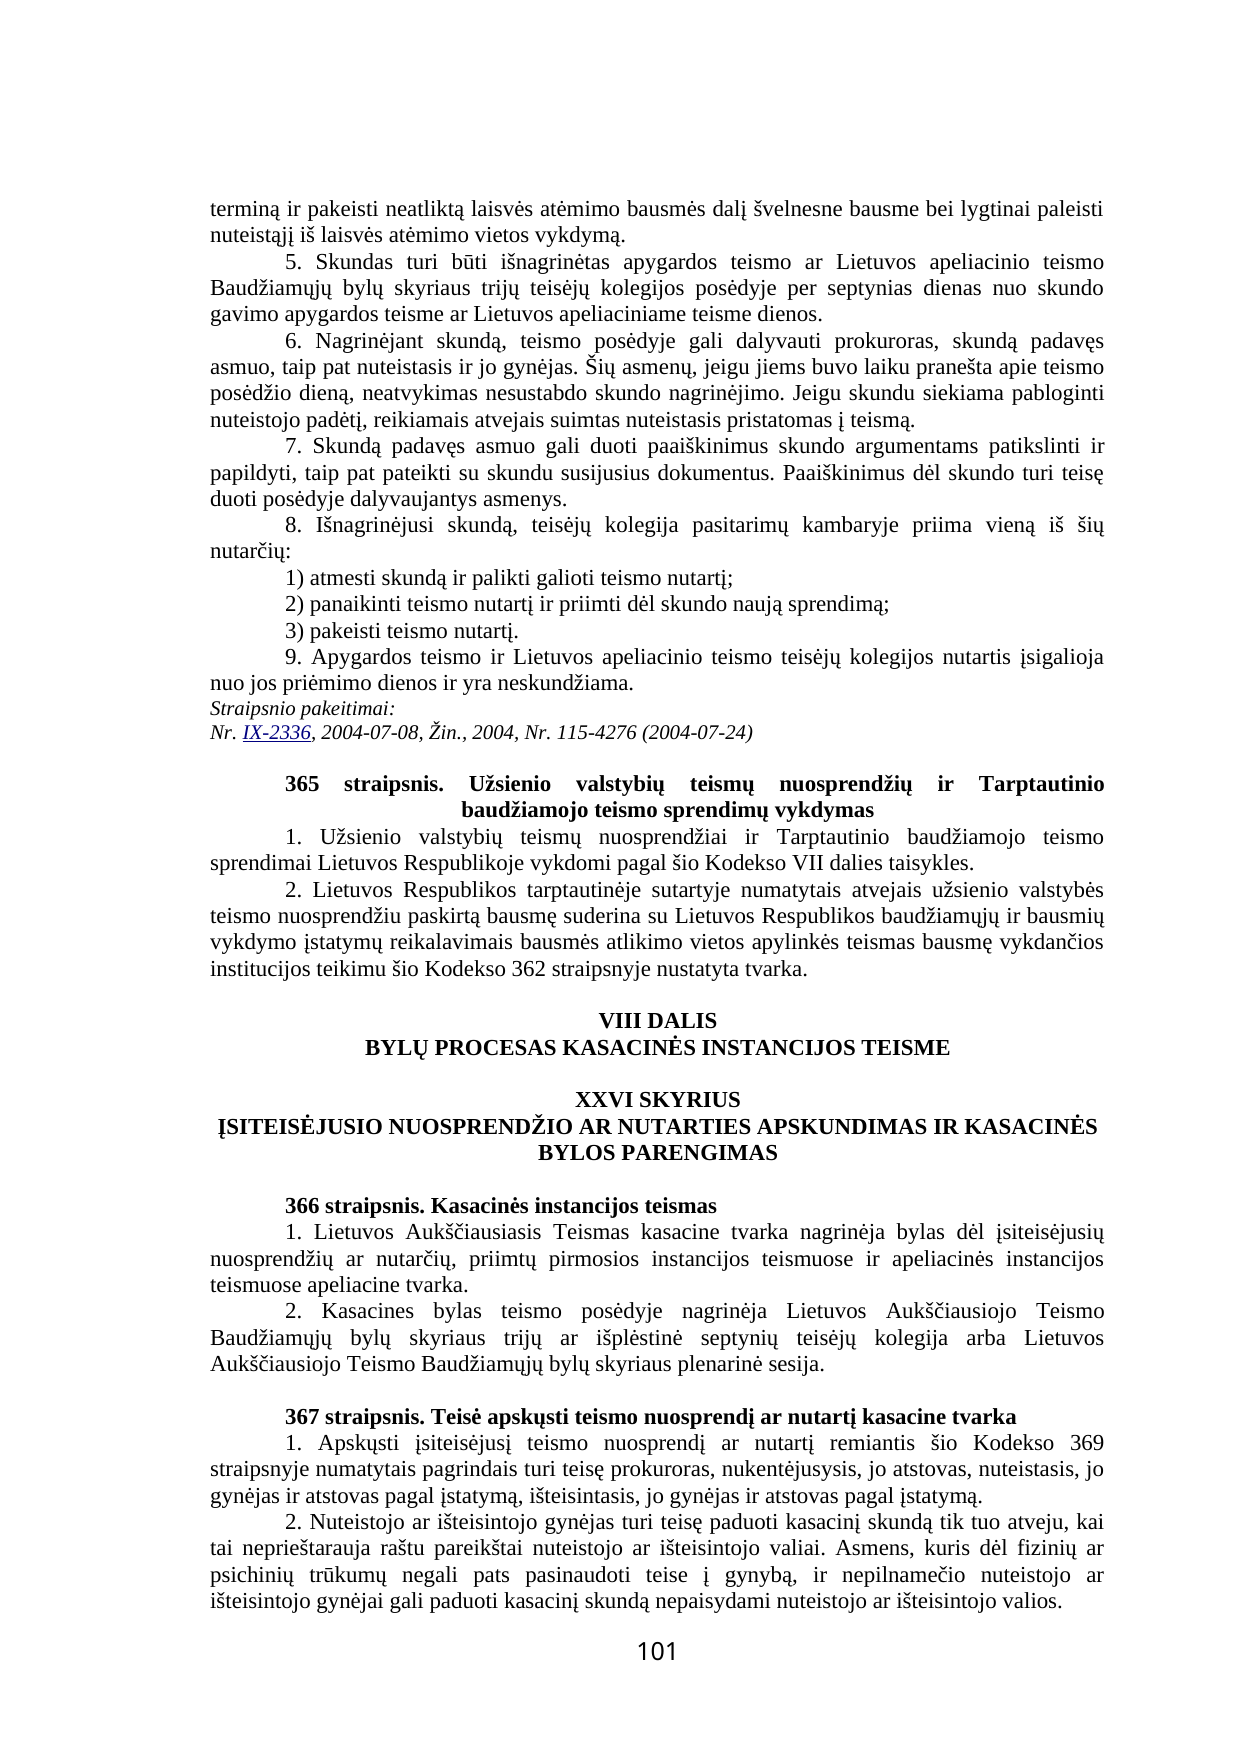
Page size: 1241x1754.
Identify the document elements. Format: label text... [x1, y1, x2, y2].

text Bylų procesas kasacinės instancijos teisme [210, 1034, 1106, 1060]
text 2. Kasacines bylas teismo posėdyje nagrinėja Lietuvos Aukščiausiojo Teismo Baudžiamųjų bylų skyriaus trijų ar išplėstinė septynių teisėjų kolegija arba Lietuvos Aukščiausiojo Teismo Baudžiamųjų bylų skyriaus plenarinė sesija. [210, 1297, 1106, 1376]
subtitle VIII dalis [210, 1007, 1106, 1034]
text 3) pakeisti teismo nutartį. [210, 617, 1106, 643]
subtitle XXVI skyrius [210, 1086, 1106, 1113]
text 2) panaikinti teismo nutartį ir priimti dėl skundo naują sprendimą; [210, 590, 1106, 617]
text 2. Nuteistojo ar išteisintojo gynėjas turi teisę paduoti kasacinį skundą tik tuo atveju, kai tai neprieštarauja raštu pareikštai nuteistojo ar išteisintojo valiai. Asmens, kuris dėl fizinių ar psichinių trūkumų negali pats pasinaudoti teise į gynybą, ir nepilnamečio nuteistojo ar išteisintojo gynėjai gali paduoti kasacinį skundą nepaisydami nuteistojo ar išteisintojo valios. [210, 1508, 1106, 1613]
text 1. Lietuvos Aukščiausiasis Teismas kasacine tvarka nagrinėja bylas dėl įsiteisėjusių nuosprendžių ar nutarčių, priimtų pirmosios instancijos teismuose ir apeliacinės instancijos teismuose apeliacine tvarka. [210, 1218, 1106, 1297]
text 1. Užsienio valstybių teismų nuosprendžiai ir Tarptautinio baudžiamojo teismo sprendimai Lietuvos Respublikoje vykdomi pagal šio Kodekso VII dalies taisykles. [210, 823, 1106, 876]
text 1) atmesti skundą ir palikti galioti teismo nutartį; [210, 564, 1106, 590]
text 6. Nagrinėjant skundą, teismo posėdyje gali dalyvauti prokuroras, skundą padavęs asmuo, taip pat nuteistasis ir jo gynėjas. Šių asmenų, jeigu jiems buvo laiku pranešta apie teismo posėdžio dieną, neatvykimas nesustabdo skundo nagrinėjimo. Jeigu skundu siekiama pabloginti nuteistojo padėtį, reikiamais atvejais suimtas nuteistasis pristatomas į teismą. [210, 327, 1106, 432]
text Straipsnio pakeitimai: [210, 696, 1106, 720]
text 365 straipsnis. Užsienio valstybių teismų nuosprendžių ir Tarptautinio baudžiamojo teismo sprendimų vykdymas [285, 770, 1106, 823]
text 2. Lietuvos Respublikos tarptautinėje sutartyje numatytais atvejais užsienio valstybės teismo nuosprendžiu paskirtą bausmę suderina su Lietuvos Respublikos baudžiamųjų ir bausmių vykdymo įstatymų reikalavimais bausmės atlikimo vietos apylinkės teismas bausmę vykdančios institucijos teikimu šio Kodekso 362 straipsnyje nustatyta tvarka. [210, 876, 1106, 981]
text terminą ir pakeisti neatliktą laisvės atėmimo bausmės dalį švelnesne bausme bei lygtinai paleisti nuteistąjį iš laisvės atėmimo vietos vykdymą. [210, 195, 1106, 248]
text 5. Skundas turi būti išnagrinėtas apygardos teismo ar Lietuvos apeliacinio teismo Baudžiamųjų bylų skyriaus trijų teisėjų kolegijos posėdyje per septynias dienas nuo skundo gavimo apygardos teisme ar Lietuvos apeliaciniame teisme dienos. [210, 248, 1106, 327]
text Nr. IX-2336, 2004-07-08, Žin., 2004, Nr. 115-4276 (2004-07-24) [210, 720, 1106, 744]
text 7. Skundą padavęs asmuo gali duoti paaiškinimus skundo argumentams patikslinti ir papildyti, taip pat pateikti su skundu susijusius dokumentus. Paaiškinimus dėl skundo turi teisę duoti posėdyje dalyvaujantys asmenys. [210, 432, 1106, 511]
text 1. Apskųsti įsiteisėjusį teismo nuosprendį ar nutartį remiantis šio Kodekso 369 straipsnyje numatytais pagrindais turi teisę prokuroras, nukentėjusysis, jo atstovas, nuteistasis, jo gynėjas ir atstovas pagal įstatymą, išteisintasis, jo gynėjas ir atstovas pagal įstatymą. [210, 1429, 1106, 1508]
text 9. Apygardos teismo ir Lietuvos apeliacinio teismo teisėjų kolegijos nutartis įsigalioja nuo jos priėmimo dienos ir yra neskundžiama. [210, 643, 1106, 696]
text Įsiteisėjusio nuosprendžio ar nutarties apskundimas ir kasacinės bylos parengimas [210, 1113, 1106, 1166]
text 367 straipsnis. Teisė apskųsti teismo nuosprendį ar nutartį kasacine tvarka [210, 1403, 1106, 1429]
text 366 straipsnis. Kasacinės instancijos teismas [210, 1192, 1106, 1218]
text 8. Išnagrinėjusi skundą, teisėjų kolegija pasitarimų kambaryje priima vieną iš šių nutarčių: [210, 511, 1106, 564]
